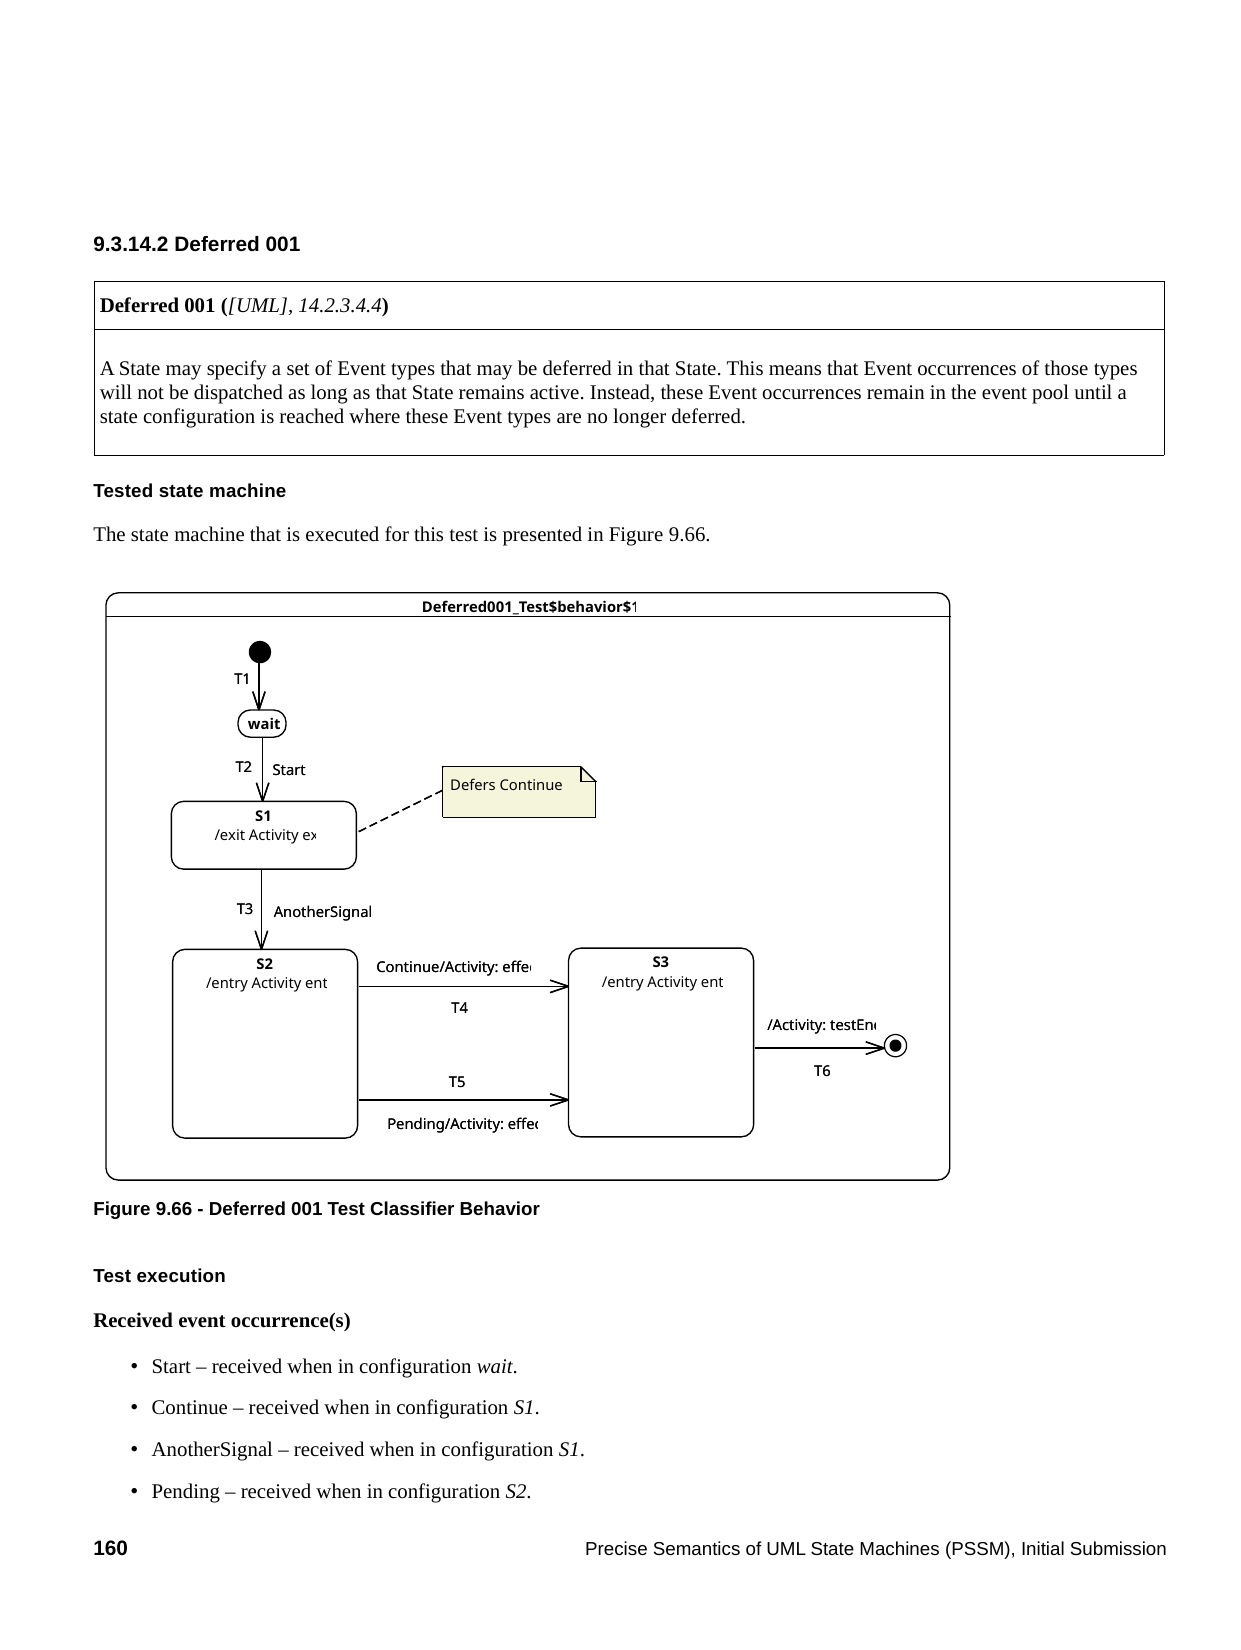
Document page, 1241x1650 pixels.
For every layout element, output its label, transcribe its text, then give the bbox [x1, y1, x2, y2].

subtitle Test execution [93, 1265, 1164, 1286]
list Pending – received when in configuration S2. [131, 1478, 1164, 1503]
text Figure 9.66 - Deferred 001 Test Classifier Behavior [93, 580, 964, 1219]
table_cell A State may specify a set of Event types that may be deferred in that State. This means that Event occurrences of those types will not be dispatched as long as that State remains active. Instead, these Event occurrences remain in the event pool until a state configuration is reached where these Event types are no longer deferred. [95, 330, 1164, 454]
table_header Deferred 001 ([UML], 14.2.3.4.4) [95, 282, 1164, 329]
list Start – received when in configuration wait. [131, 1353, 1164, 1378]
list Continue – received when in configuration S1. [131, 1394, 1164, 1419]
list AnotherSignal – received when in configuration S1. [131, 1436, 1164, 1461]
text The state machine that is executed for this test is presented in Figure 9.66. [93, 522, 1164, 546]
subtitle Deferred 001 [93, 231, 1164, 256]
subtitle Tested state machine [93, 480, 1164, 501]
text Received event occurrence(s) [93, 1307, 1164, 1332]
